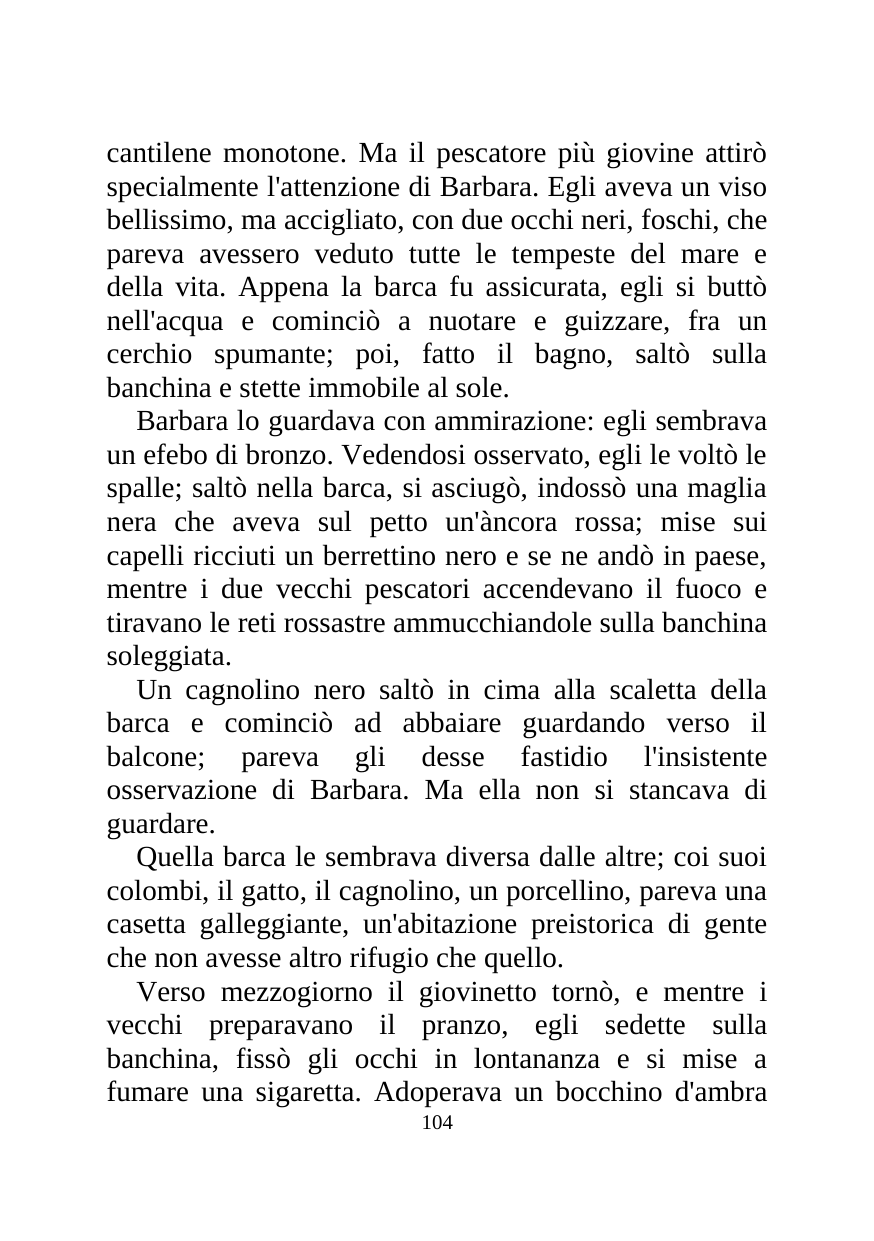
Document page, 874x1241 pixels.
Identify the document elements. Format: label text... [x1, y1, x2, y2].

text Verso mezzogiorno il giovinetto tornò, e mentre i vecchi preparavano il pranzo, egli sedette sulla banchina, fissò gli occhi in lontananza e si mise a fumare una sigaretta. Adoperava un bocchino d'ambra [106, 974, 768, 1108]
text Barbara lo guardava con ammirazione: egli sembrava un efebo di bronzo. Vedendosi osservato, egli le voltò le spalle; saltò nella barca, si asciugò, indossò una maglia nera che aveva sul petto un'àncora rossa; mise sui capelli ricciuti un berrettino nero e se ne andò in paese, mentre i due vecchi pescatori accendevano il fuoco e tiravano le reti rossastre ammucchiandole sulla banchina soleggiata. [106, 403, 768, 672]
text Un cagnolino nero saltò in cima alla scaletta della barca e cominciò ad abbaiare guardando verso il balcone; pareva gli desse fastidio l'insistente osservazione di Barbara. Ma ella non si stancava di guardare. [106, 672, 768, 839]
text Quella barca le sembrava diversa dalle altre; coi suoi colombi, il gatto, il cagnolino, un porcellino, pareva una casetta galleggiante, un'abitazione preistorica di gente che non avesse altro rifugio che quello. [106, 839, 768, 974]
text cantilene monotone. Ma il pescatore più giovine attirò specialmente l'attenzione di Barbara. Egli aveva un viso bellissimo, ma accigliato, con due occhi neri, foschi, che pareva avessero veduto tutte le tempeste del mare e della vita. Appena la barca fu assicurata, egli si buttò nell'acqua e cominciò a nuotare e guizzare, fra un cerchio spumante; poi, fatto il bagno, saltò sulla banchina e stette immobile al sole. [106, 135, 768, 403]
